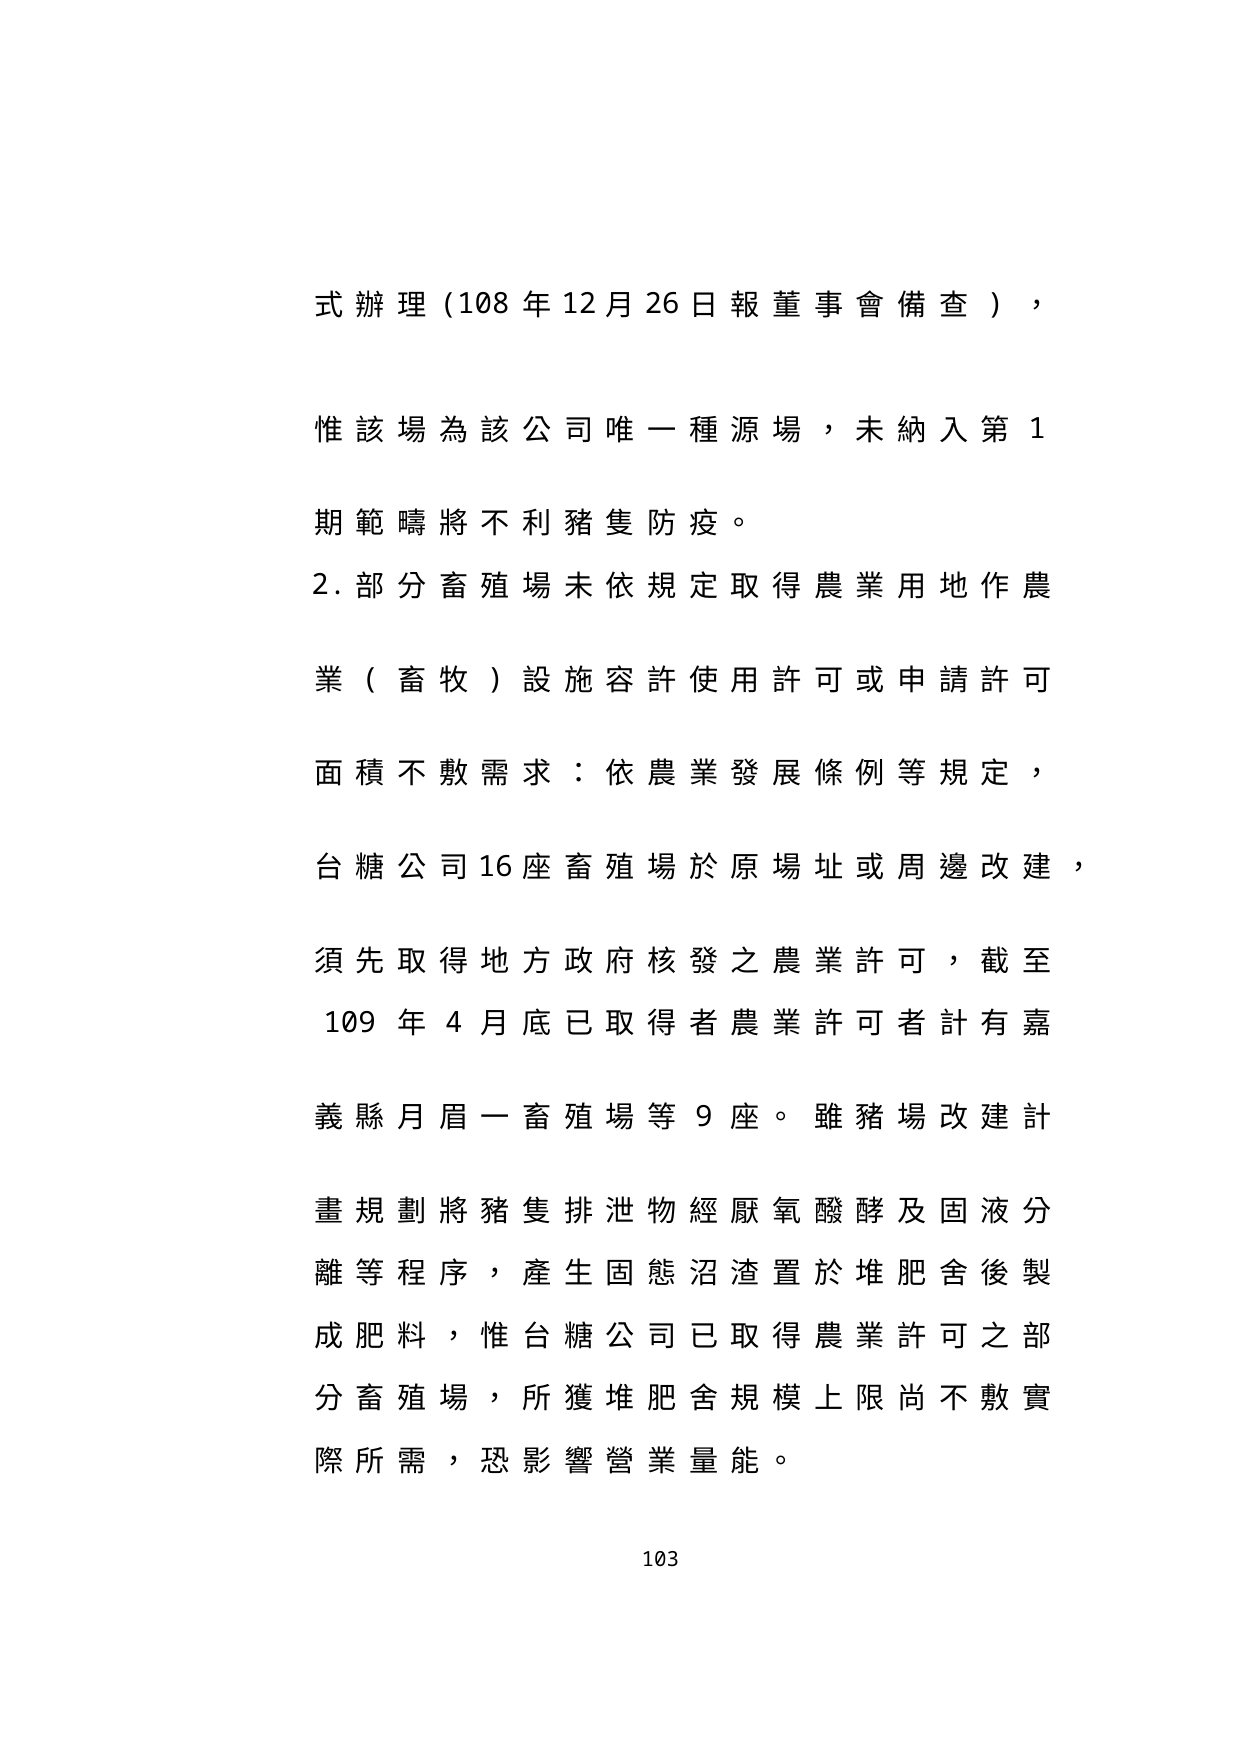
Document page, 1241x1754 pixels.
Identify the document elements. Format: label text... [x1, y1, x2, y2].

text 2.部分畜殖場未依規定取得農業用地作農業(畜牧)設施容許使用許可或申請許可面積不敷需求：依農業發展條例等規定，台糖公司16座畜殖場於原場址或周邊改建，須先取得地方政府核發之農業許可，截至109年4月底已取得者農業許可者計有嘉義縣月眉一畜殖場等9座。雖豬場改建計畫規劃將豬隻排泄物經厭氧醱酵及固液分離等程序，產生固態沼渣置於堆肥舍後製成肥料，惟台糖公司已取得農業許可之部分畜殖場，所獲堆肥舍規模上限尚不敷實際所需，恐影響營業量能。 [271, 542, 1058, 1479]
text 式辦理(108年12月26日報董事會備查)，惟該場為該公司唯一種源場，未納入第1期範疇將不利豬隻防疫。 [271, 229, 1058, 542]
